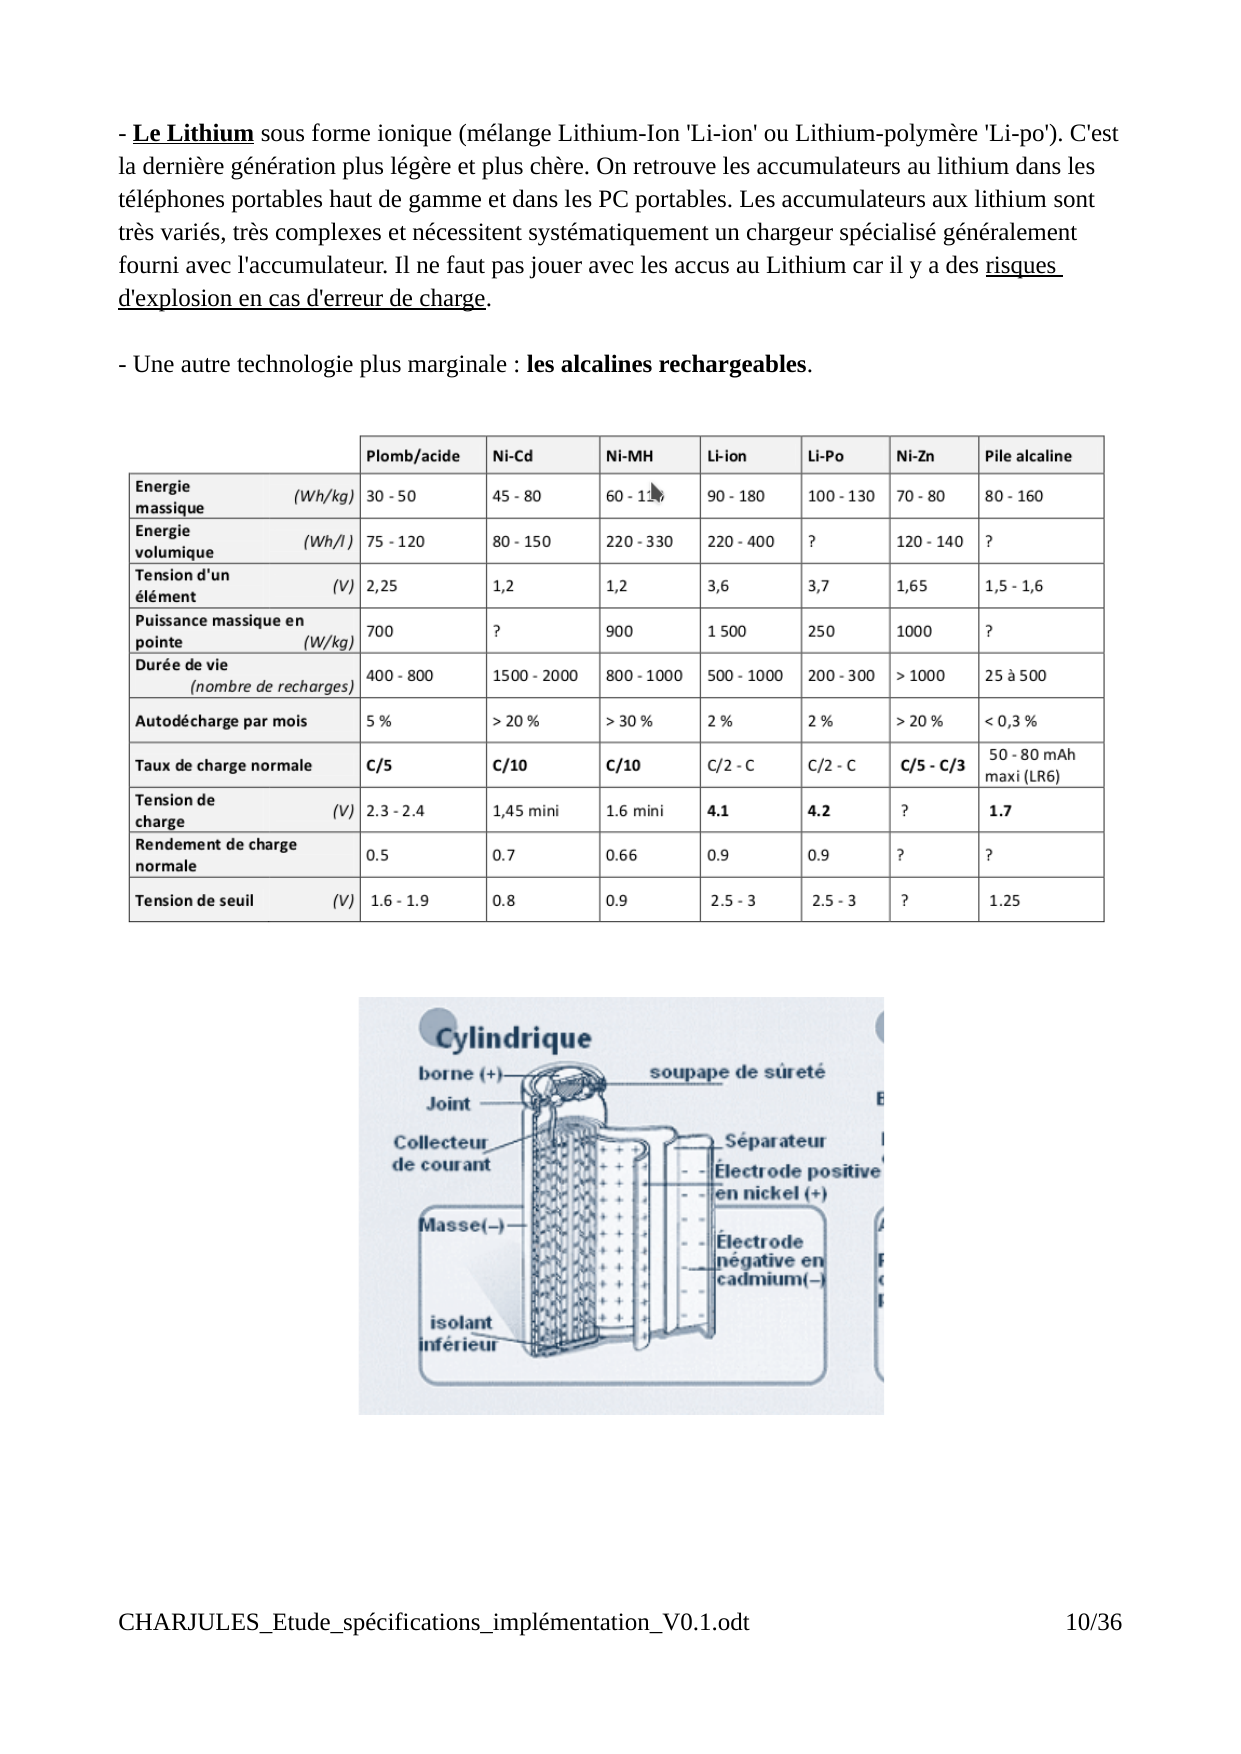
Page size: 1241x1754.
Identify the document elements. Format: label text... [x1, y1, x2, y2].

picture [118, 430, 1123, 946]
picture [356, 997, 885, 1415]
text - Le Lithium sous forme ionique (mélange Lithium-Ion 'Li-ion' ou Lithium-polymère 'Li-po'). C'est la dernière génération plus légère et plus chère. On retrouve les accumulateurs au lithium dans les téléphones portables haut de gamme et dans les PC portables. Les accumulateurs aux lithium sont très variés, très complexes et nécessitent systématiquement un chargeur spécialisé généralement fourni avec l'accumulateur. Il ne faut pas jouer avec les accus au Lithium car il y a des risques d'explosion en cas d'erreur de charge. - Une autre technologie plus marginale : les alcalines rechargeables. [118, 118, 1122, 411]
